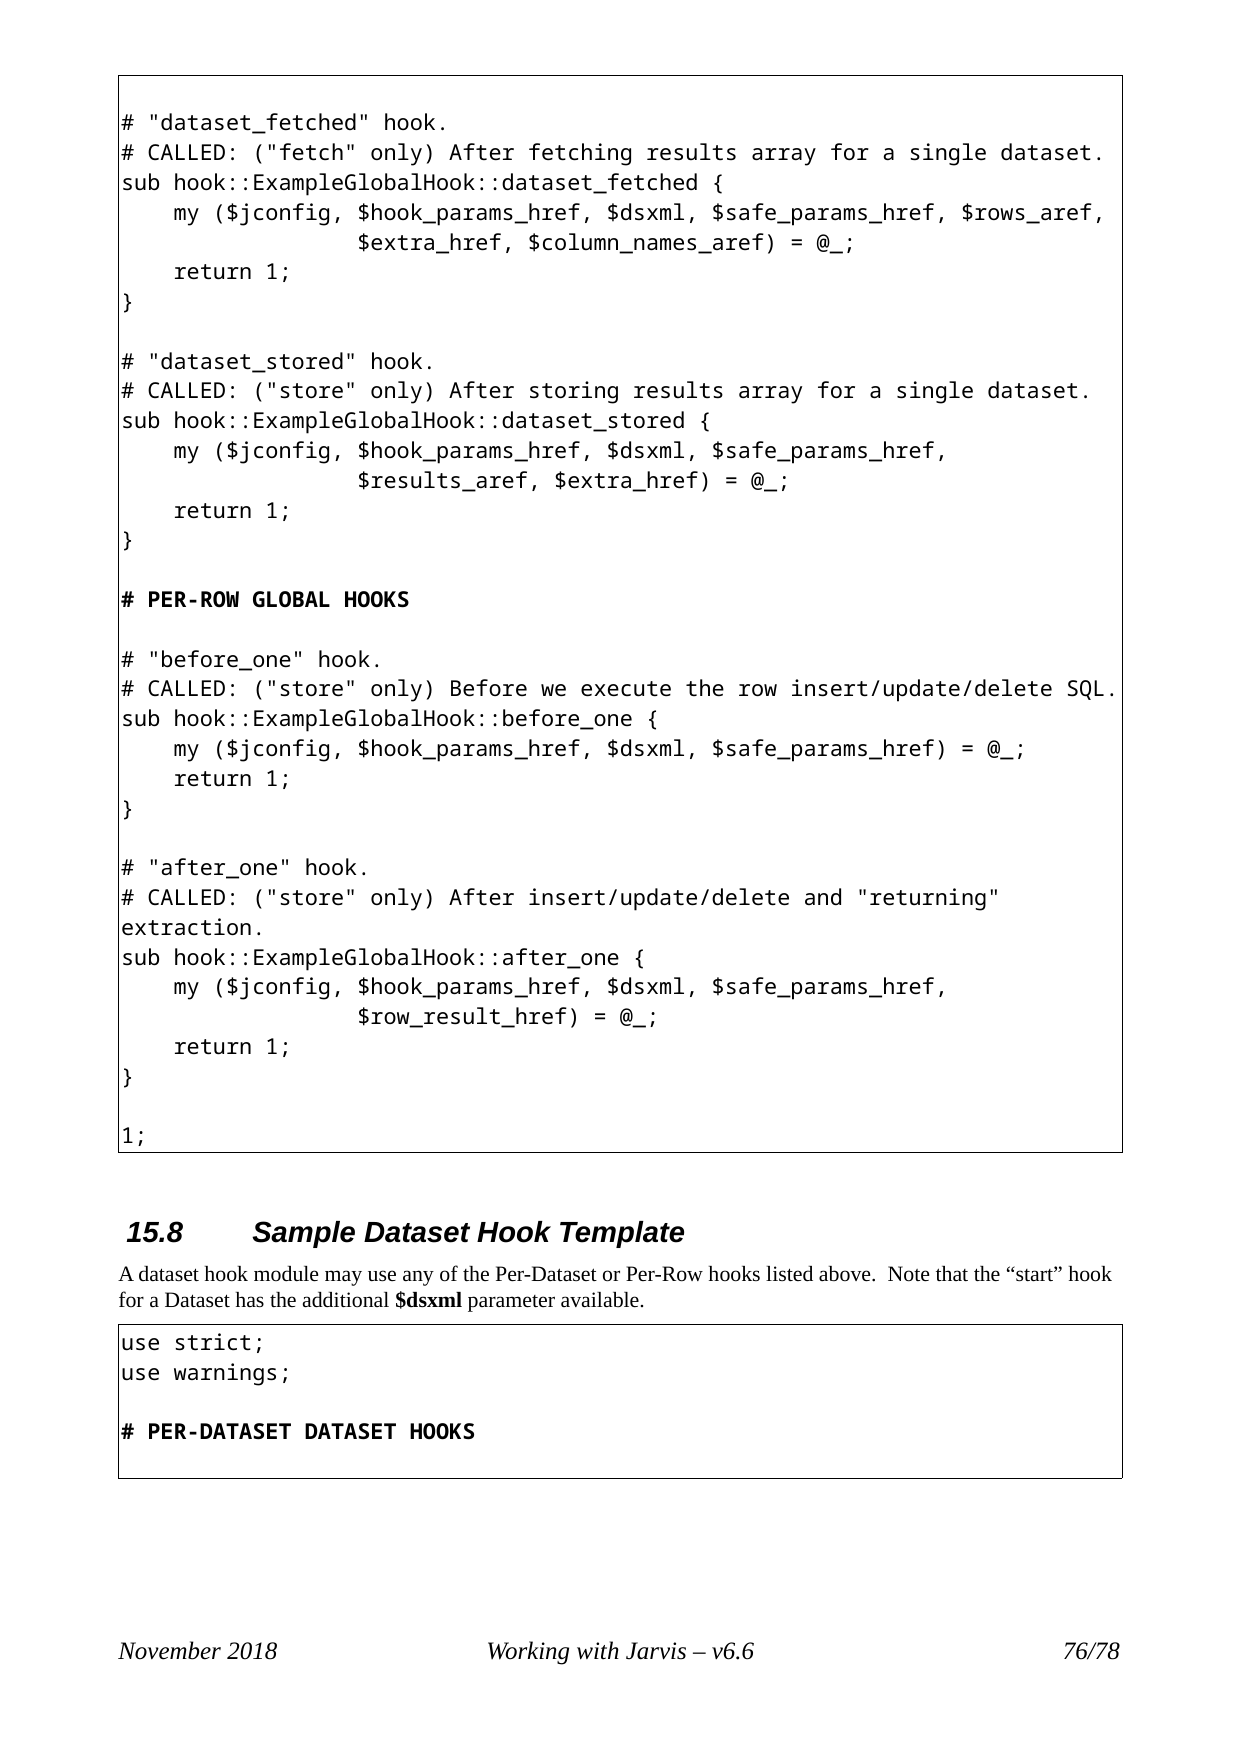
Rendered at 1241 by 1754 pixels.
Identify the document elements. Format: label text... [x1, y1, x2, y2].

text return 1; [119, 760, 1122, 790]
text } [119, 283, 1122, 316]
text sub hook::ExampleGlobalHook::dataset_fetched { [119, 164, 1122, 194]
text $row_result_href) = @_; [119, 998, 1122, 1028]
text # "after_one" hook. [119, 849, 1122, 879]
text use strict; [119, 1325, 1122, 1354]
text 1; [119, 1118, 1122, 1152]
text # PER-ROW GLOBAL HOOKS [119, 581, 1122, 614]
text my ($jconfig, $hook_params_href, $dsxml, $safe_params_href, [119, 432, 1122, 462]
text # CALLED: ("store" only) Before we execute the row insert/update/delete SQL. [119, 671, 1122, 701]
text # CALLED: ("fetch" only) After fetching results array for a single dataset. [119, 134, 1122, 164]
text return 1; [119, 254, 1122, 283]
text sub hook::ExampleGlobalHook::before_one { [119, 701, 1122, 730]
text my ($jconfig, $hook_params_href, $dsxml, $safe_params_href) = @_; [119, 730, 1122, 760]
text A dataset hook module may use any of the Per-Dataset or Per-Row hooks listed above. Note that the “start” hook for a Dataset has the additional $dsxml parameter available. [118, 1261, 1122, 1312]
text return 1; [119, 1028, 1122, 1058]
text # "dataset_stored" hook. [119, 343, 1122, 373]
text # CALLED: ("store" only) After insert/update/delete and "returning" extraction. [119, 879, 1122, 939]
text use warnings; [119, 1354, 1122, 1387]
text # "dataset_fetched" hook. [119, 105, 1122, 134]
text # "before_one" hook. [119, 641, 1122, 671]
text return 1; [119, 492, 1122, 522]
text } [119, 1058, 1122, 1091]
text # PER-DATASET DATASET HOOKS [119, 1414, 1122, 1446]
text sub hook::ExampleGlobalHook::dataset_stored { [119, 403, 1122, 432]
text sub hook::ExampleGlobalHook::after_one { [119, 939, 1122, 969]
text my ($jconfig, $hook_params_href, $dsxml, $safe_params_href, [119, 969, 1122, 998]
text } [119, 522, 1122, 554]
text $results_aref, $extra_href) = @_; [119, 462, 1122, 492]
text # CALLED: ("store" only) After storing results array for a single dataset. [119, 373, 1122, 403]
subtitle Sample Dataset Hook Template [118, 1215, 1122, 1249]
text my ($jconfig, $hook_params_href, $dsxml, $safe_params_href, $rows_aref, $extra_href, $column_names_aref) = @_; [119, 194, 1122, 254]
text } [119, 790, 1122, 822]
